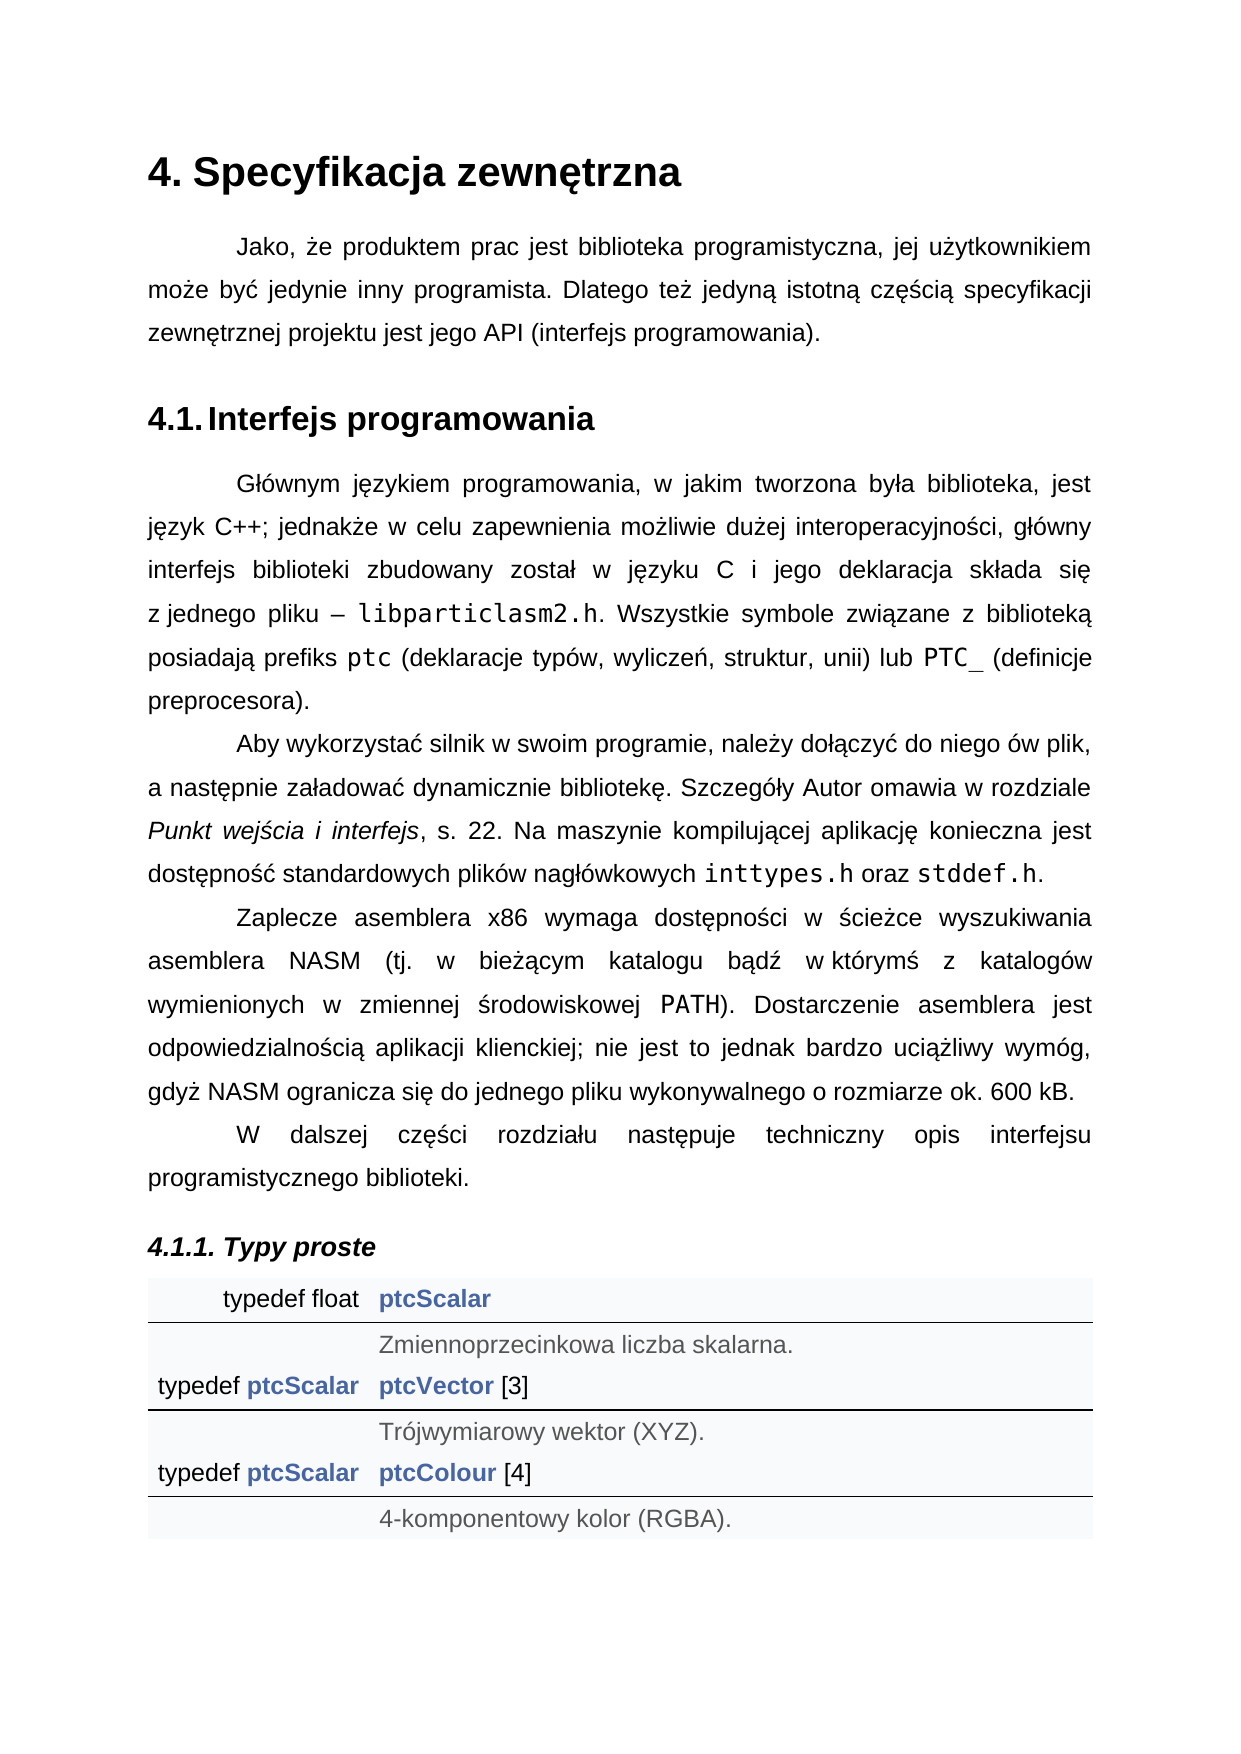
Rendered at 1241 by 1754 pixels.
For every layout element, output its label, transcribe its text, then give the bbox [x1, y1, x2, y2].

subtitle Typy proste [148, 1231, 1092, 1262]
subtitle Interfejs programowania [148, 399, 1092, 437]
text Aby wykorzystać silnik w swoim programie, należy dołączyć do niego ów plik, a następnie załadować dynamicznie bibliotekę. Szczegóły Autor omawia w rozdziale Punkt wejścia i interfejs, s. 22. Na maszynie kompilującej aplikację konieczna jest dostępność standardowych plików nagłówkowych inttypes.h oraz stddef.h. [148, 729, 1092, 888]
text W dalszej części rozdziału następuje techniczny opis interfejsu programistycznego biblioteki. [148, 1119, 1092, 1191]
table_cell typedef ptcScalar [148, 1452, 372, 1496]
table_cell ptcColour [4] [372, 1452, 1093, 1496]
table_cell [148, 1497, 372, 1539]
table_cell ptcVector [3] [372, 1365, 1093, 1409]
table_cell 4-komponentowy kolor (RGBA). [372, 1497, 1093, 1539]
table_cell Trójwymiarowy wektor (XYZ). [372, 1411, 1093, 1452]
table_header ptcScalar [372, 1278, 1093, 1322]
table_cell [148, 1323, 372, 1365]
text Zaplecze asemblera x86 wymaga dostępności w ścieżce wyszukiwania asemblera NASM (tj. w bieżącym katalogu bądź w którymś z katalogów wymienionych w zmiennej środowiskowej PATH). Dostarczenie asemblera jest odpowiedzialnością aplikacji klienckiej; nie jest to jednak bardzo uciążliwy wymóg, gdyż NASM ogranicza się do jednego pliku wykonywalnego o rozmiarze ok. 600 kB. [148, 903, 1092, 1105]
text Głównym językiem programowania, w jakim tworzona była biblioteka, jest język C++; jednakże w celu zapewnienia możliwie dużej interoperacyjności, główny interfejs biblioteki zbudowany został w języku C i jego deklaracja składa się z jednego pliku – libparticlasm2.h. Wszystkie symbole związane z biblioteką posiadają prefiks ptc (deklaracje typów, wyliczeń, struktur, unii) lub PTC_ (definicje preprocesora). [148, 469, 1092, 715]
subtitle Specyfikacja zewnętrzna [148, 148, 1092, 196]
table_cell typedef ptcScalar [148, 1365, 372, 1409]
table_header typedef float [148, 1278, 372, 1322]
table_cell [148, 1411, 372, 1452]
table_cell Zmiennoprzecinkowa liczba skalarna. [372, 1323, 1093, 1365]
text Jako, że produktem prac jest biblioteka programistyczna, jej użytkownikiem może być jedynie inny programista. Dlatego też jedyną istotną częścią specyfikacji zewnętrznej projektu jest jego API (interfejs programowania). [148, 232, 1092, 347]
